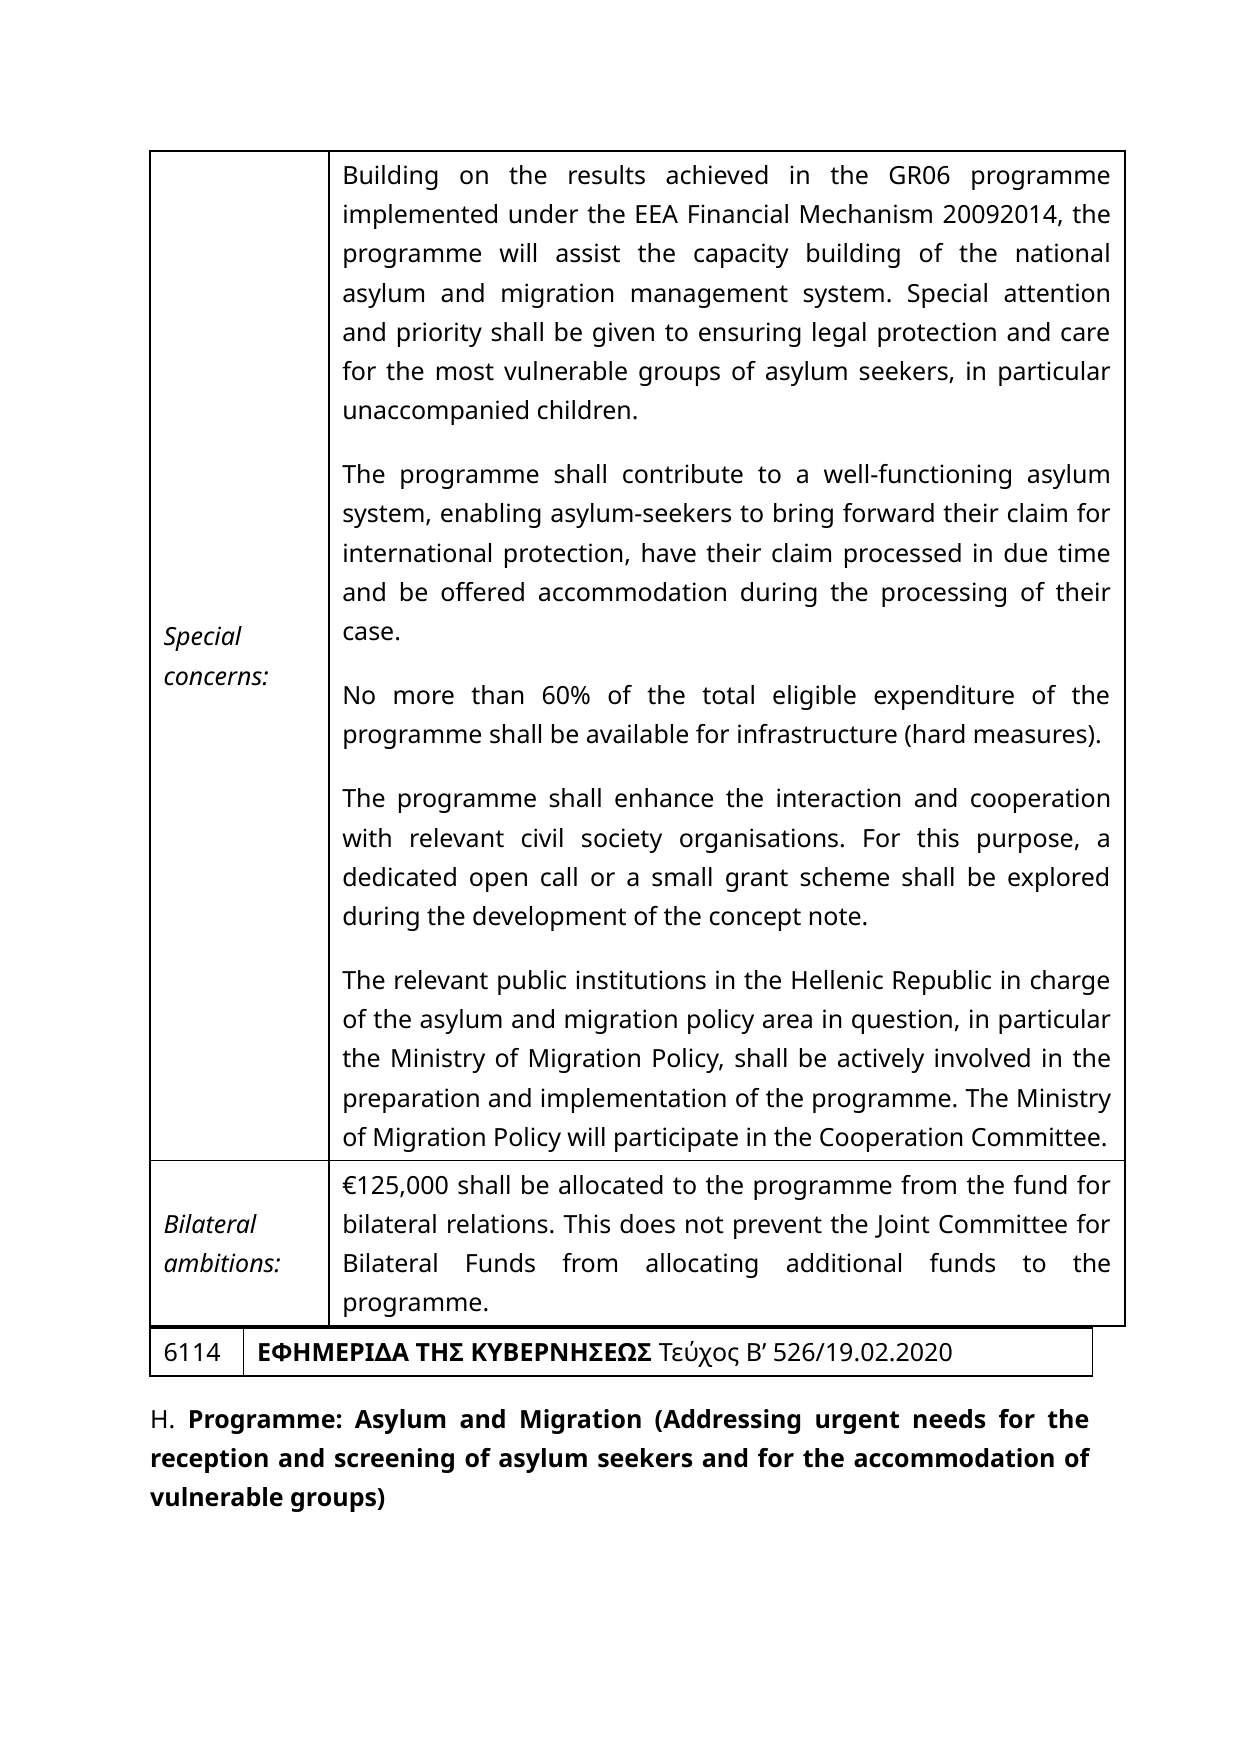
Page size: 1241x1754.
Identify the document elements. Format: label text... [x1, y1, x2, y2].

table_header ΕΦΗΜΕΡΙ∆Α TΗΣ ΚΥΒΕΡΝΗΣΕΩΣ Τεύχος B’ 526/19.02.2020 [244, 1329, 1092, 1375]
text H. Programme: Asylum and Migration (Addressing urgent needs for the reception and screening of asylum seekers and for the accommodation of vulnerable groups) [150, 1402, 1090, 1514]
table_cell Bilateral ambitions: [151, 1161, 328, 1325]
table_header 6114 [151, 1329, 243, 1375]
table_cell Special concerns: [151, 152, 328, 1160]
table_cell Building on the results achieved in the GR06 programme implemented under the EEA Financial Mechanism 20092014, the programme will assist the capacity building of the national asylum and migration management system. Special attention and priority shall be given to ensuring legal protection and care for the most vulnerable groups of asylum seekers, in particular unaccompanied children. The programme shall contribute to a well-functioning asylum system, enabling asylum-seekers to bring forward their claim for international protection, have their claim processed in due time and be offered accommodation during the processing of their case. No more than 60% of the total eligible expenditure of the programme shall be available for infrastructure (hard measures). The programme shall enhance the interaction and cooperation with relevant civil society organisations. For this purpose, a dedicated open call or a small grant scheme shall be explored during the development of the concept note. The relevant public institutions in the Hellenic Republic in charge of the asylum and migration policy area in question, in particular the Ministry of Migration Policy, shall be actively involved in the preparation and implementation of the programme. The Ministry of Migration Policy will participate in the Cooperation Committee. [330, 152, 1124, 1160]
table_cell €125,000 shall be allocated to the programme from the fund for bilateral relations. This does not prevent the Joint Committee for Bilateral Funds from allocating additional funds to the programme. [330, 1161, 1124, 1325]
